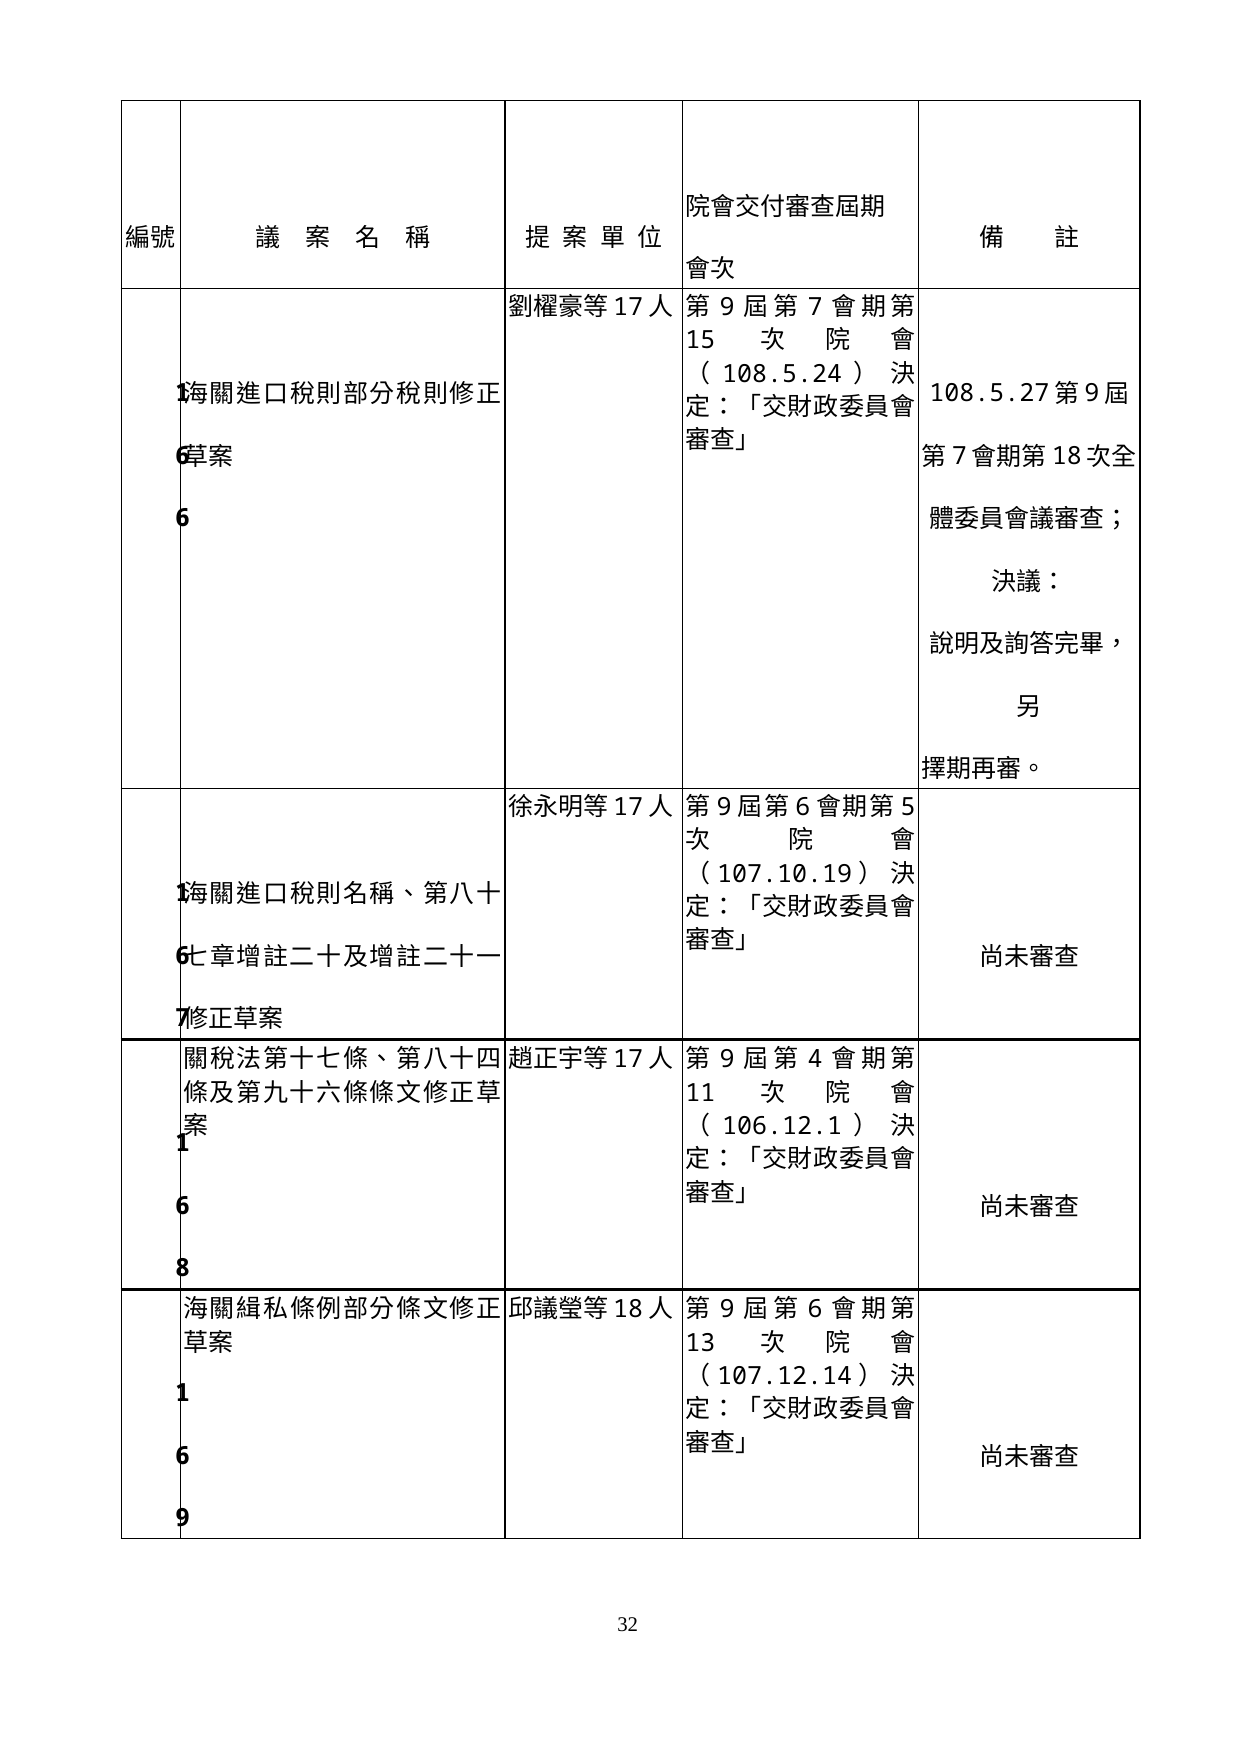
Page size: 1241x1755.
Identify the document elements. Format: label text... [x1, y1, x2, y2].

table_header 提 案 單 位 [506, 101, 682, 288]
table_cell [122, 289, 180, 788]
table_header 院會交付審查屆期 會次 [683, 101, 918, 288]
table_header 編號 [122, 101, 180, 288]
table_header 備 註 [919, 101, 1139, 288]
table_cell 邱議瑩等18人 [506, 1291, 682, 1538]
table_cell 徐永明等17人 [506, 789, 682, 1038]
table_cell 尚未審查 [919, 1291, 1139, 1538]
table_cell 趙正宇等17人 [506, 1041, 682, 1288]
table_cell 尚未審查 [919, 1041, 1139, 1288]
table_cell 108.5.27第9屆第7會期第18次全體委員會議審查；決議： 說明及詢答完畢，另 擇期再審。 [919, 289, 1139, 788]
table_cell 海關緝私條例部分條文修正草案 [181, 1291, 504, 1538]
table_cell 海關進口稅則部分稅則修正草案 [181, 289, 504, 788]
table_cell [122, 1291, 180, 1538]
table_cell 第9屆第6會期第13次院會（107.12.14）決定：「交財政委員會審查」 [683, 1291, 918, 1538]
table_cell [122, 1041, 180, 1288]
table_cell 第9屆第6會期第5次院會（107.10.19）決定：「交財政委員會審查」 [683, 789, 918, 1038]
table_cell 第9屆第7會期第15次院會（108.5.24）決定：「交財政委員會審查」 [683, 289, 918, 788]
table_cell 關稅法第十七條、第八十四條及第九十六條條文修正草案 [181, 1041, 504, 1288]
table_cell 尚未審查 [919, 789, 1139, 1038]
table_header 議 案 名 稱 [181, 101, 504, 288]
table_cell 劉櫂豪等17人 [506, 289, 682, 788]
table_cell [122, 789, 180, 1038]
table_cell 第9屆第4會期第11次院會（106.12.1）決定：「交財政委員會審查」 [683, 1041, 918, 1288]
table_cell 海關進口稅則名稱、第八十七章增註二十及增註二十一修正草案 [181, 789, 504, 1038]
